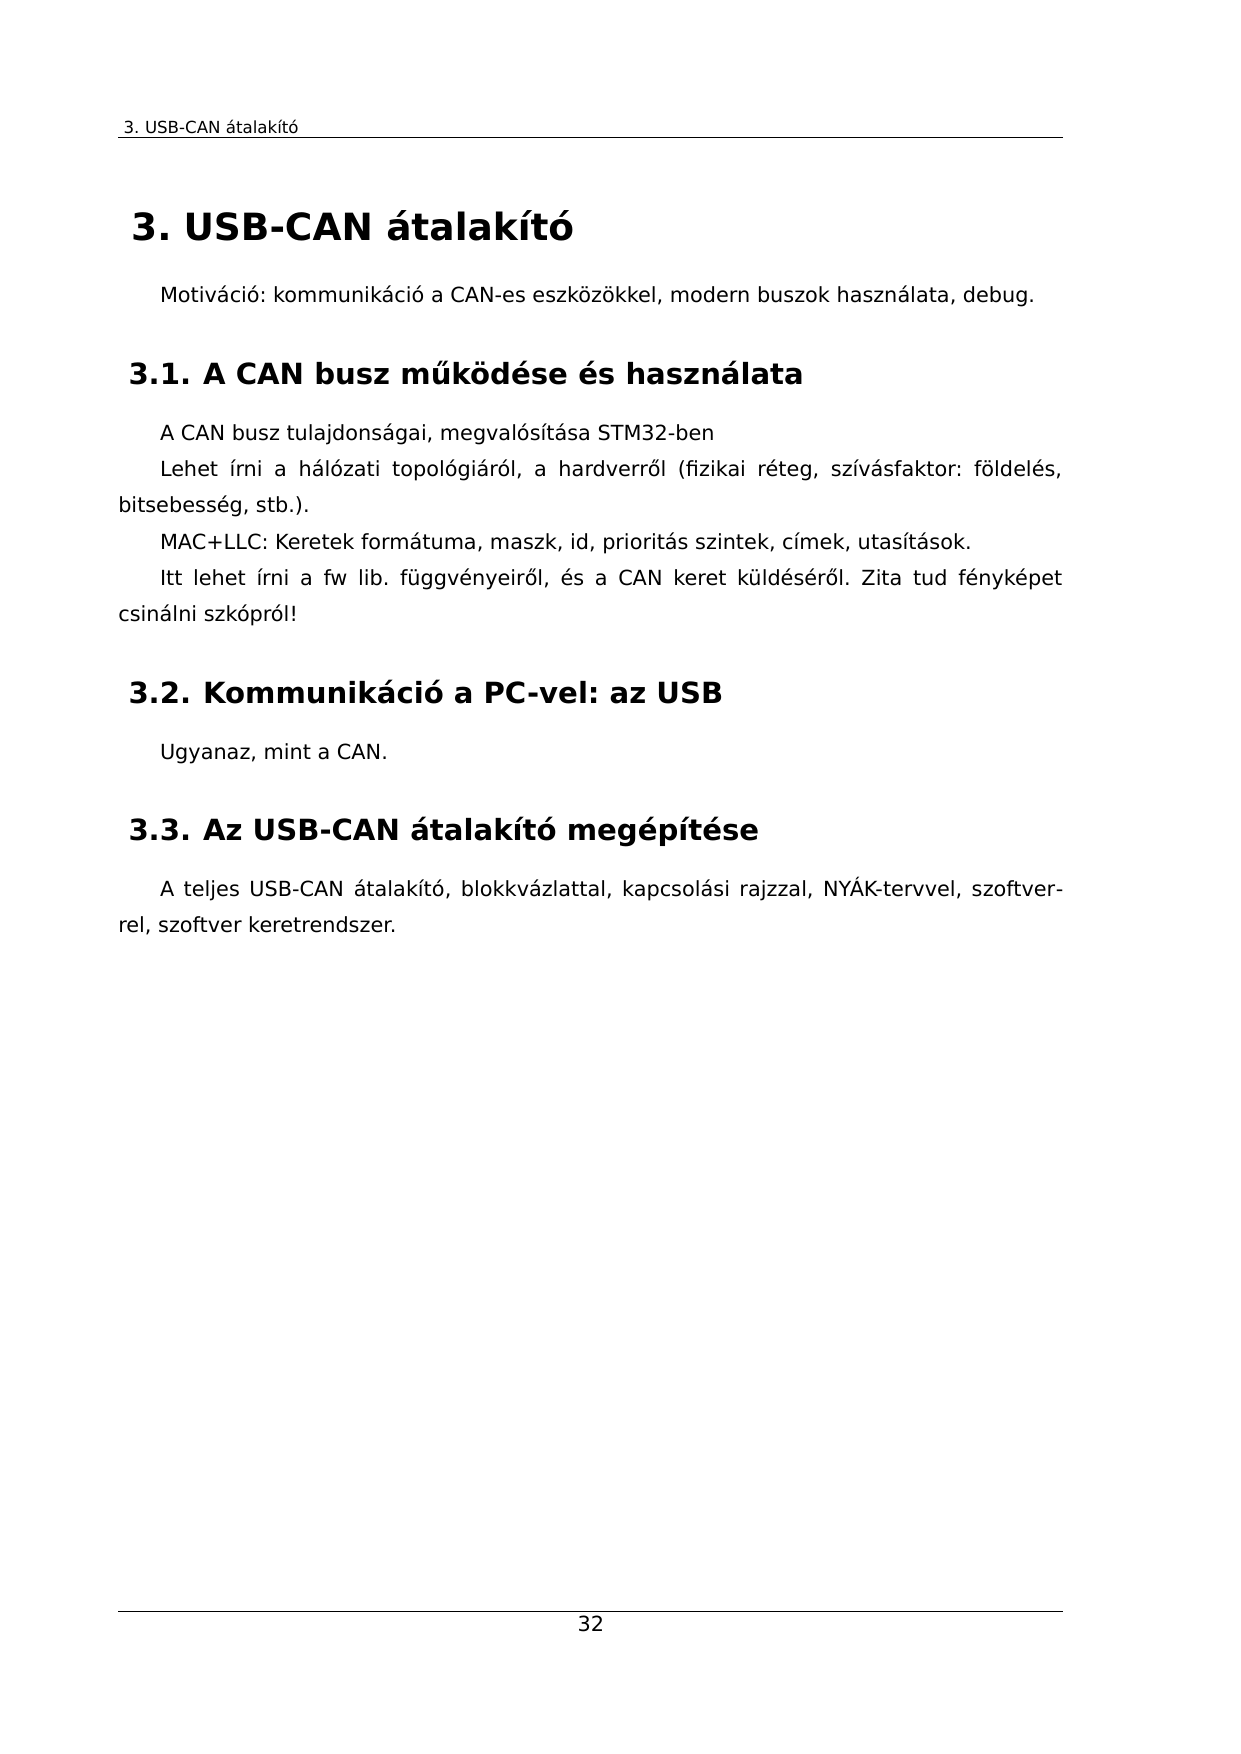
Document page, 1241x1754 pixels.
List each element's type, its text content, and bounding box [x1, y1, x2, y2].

text Ugyanaz, mint a CAN. [118, 740, 1063, 764]
subtitle Az USB-CAN átalakító megépítése [118, 813, 1063, 847]
text Itt lehet írni a fw lib. függvényeiről, és a CAN keret küldéséről. Zita tud fényképet csinál­ni szkópról! [118, 566, 1063, 627]
subtitle USB-CAN átalakító [118, 205, 1063, 249]
text MAC+LLC: Keretek formátuma, maszk, id, prioritás szintek, címek, utasítások. [118, 530, 1063, 554]
text A CAN busz tulajdonságai, megvalósítása STM32-ben [118, 421, 1063, 445]
text A teljes USB-CAN átalakító, blokkvázlattal, kapcsolási rajzzal, NYÁK-tervvel, szoftver­rel, szoftver keret­rendszer. [118, 877, 1063, 938]
subtitle Kommunikáció a PC-vel: az USB [118, 676, 1063, 710]
subtitle A CAN busz működése és használata [118, 357, 1063, 391]
text Motiváció: kommunikáció a CAN-es eszközökkel, modern buszok használata, debug. [118, 283, 1063, 308]
text Lehet írni a hálózati topológiáról, a hardverről (fizikai réteg, szívásfaktor: földelés, bitse­besség, stb.). [118, 457, 1063, 518]
